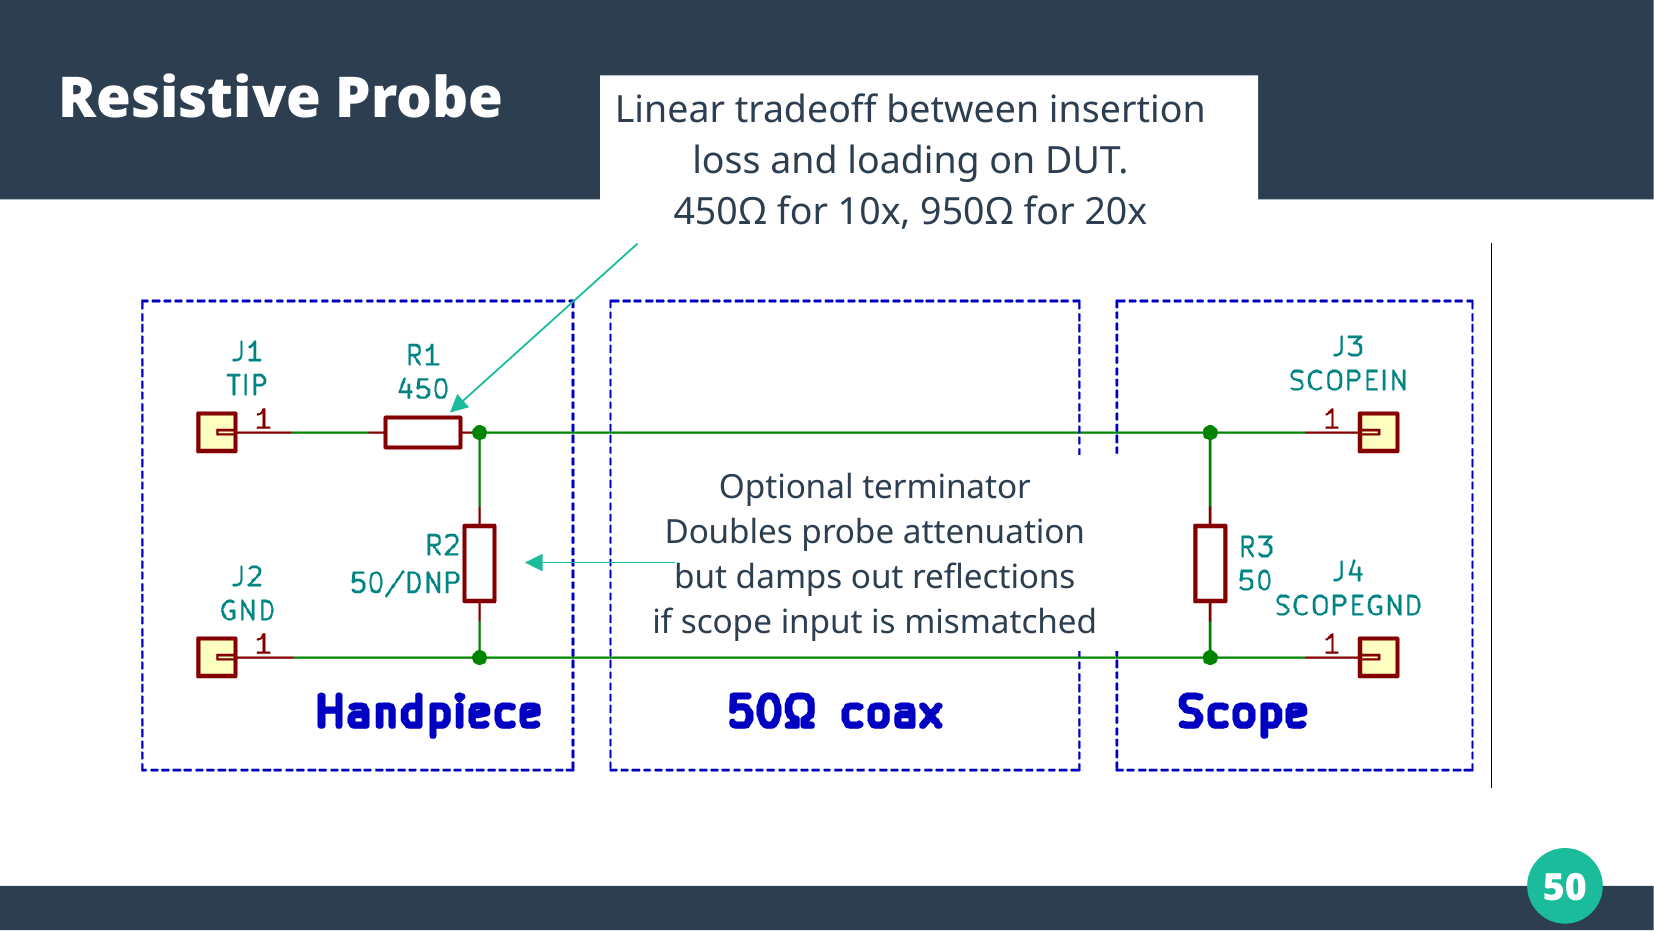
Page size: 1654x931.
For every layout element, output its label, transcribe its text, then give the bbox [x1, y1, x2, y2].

text_box Optional terminator Doubles probe attenuation but damps out reflections if scope input is mismatched [637, 468, 1145, 638]
text_box Linear tradeoff between insertion loss and loading on DUT. 450Ω for 10x, 950Ω for 20x [600, 86, 1259, 232]
title Resistive Probe [59, 37, 1595, 155]
picture [67, 243, 1587, 788]
